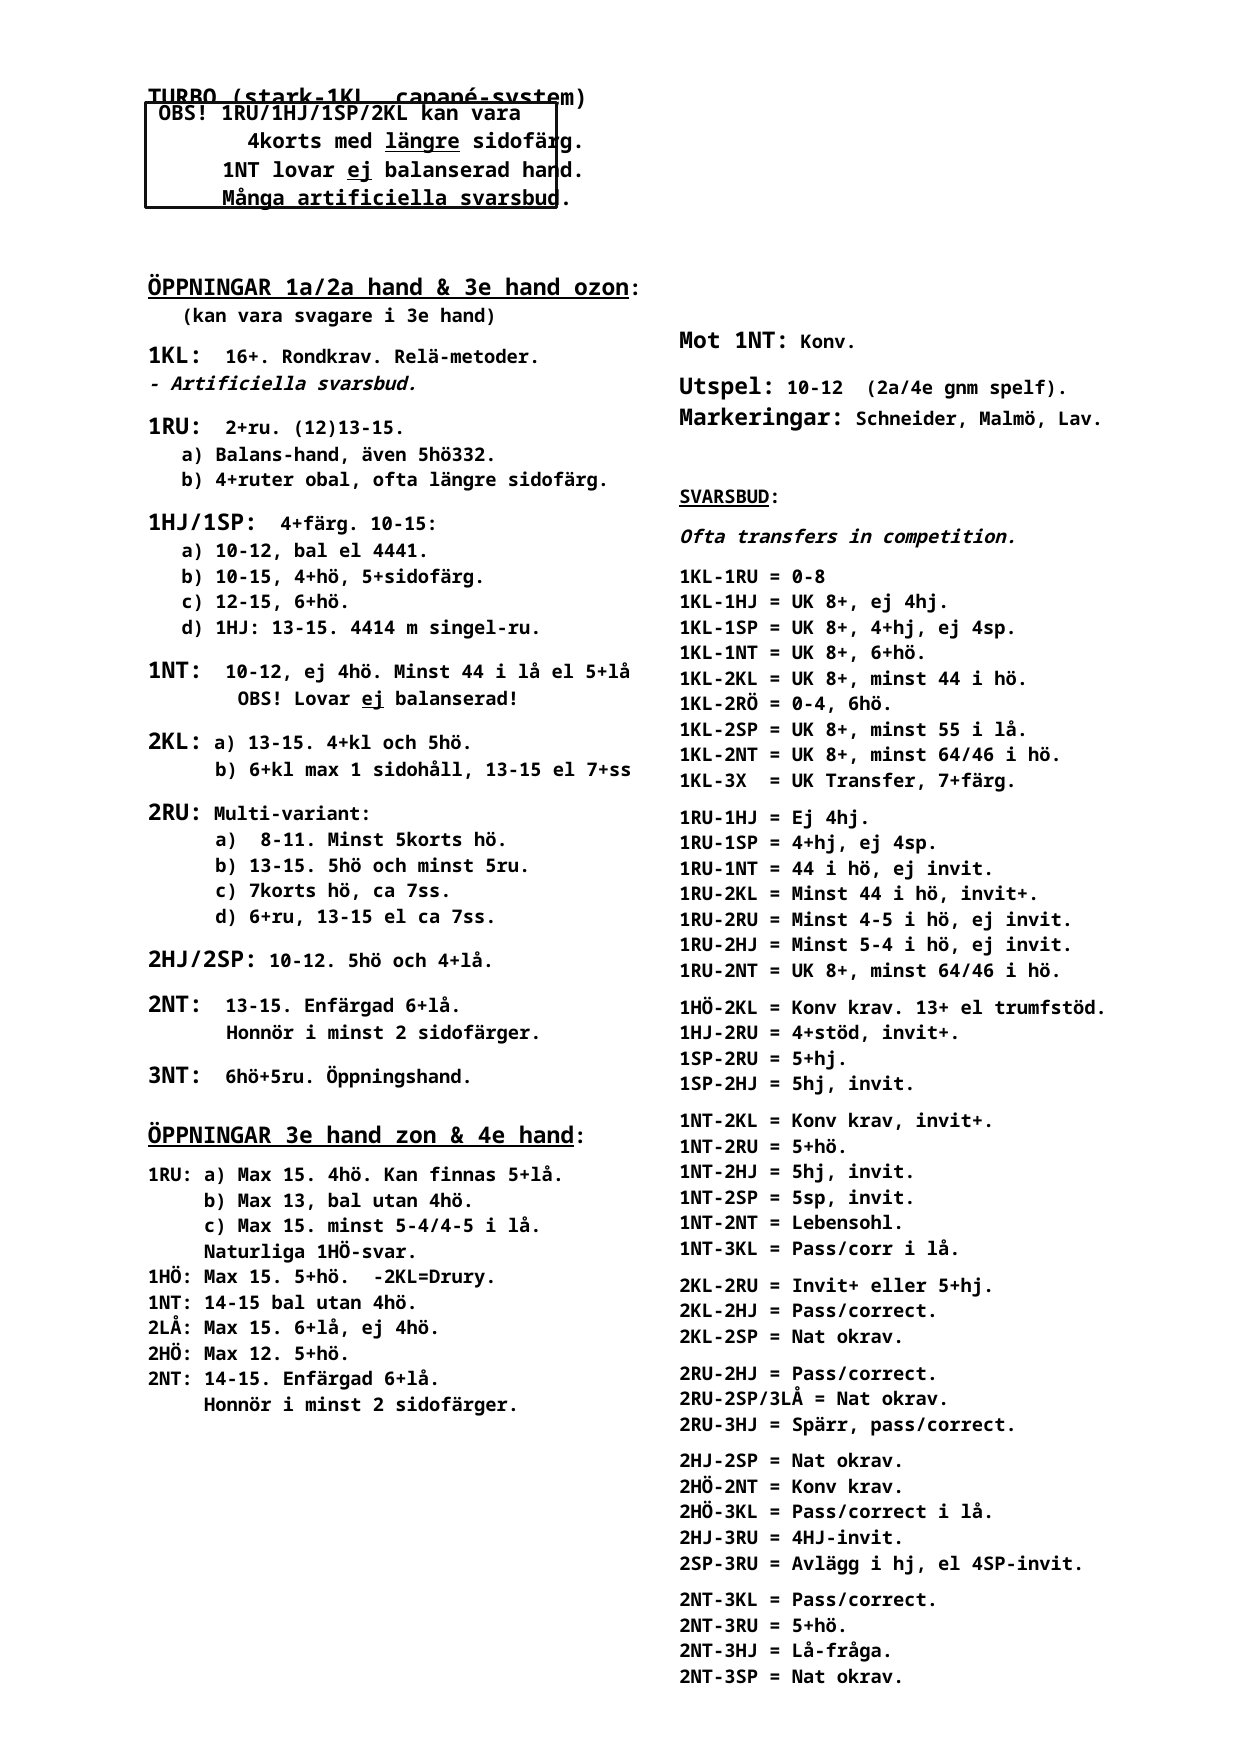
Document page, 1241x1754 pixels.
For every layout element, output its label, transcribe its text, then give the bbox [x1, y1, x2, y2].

text 1RU-1NT = 44 i hö, ej invit. [679, 855, 1211, 881]
text 2NT-3RU = 5+hö. [679, 1612, 1211, 1638]
text 2RU-2HJ = Pass/correct. [679, 1360, 1211, 1385]
text 2HJ-3RU = 4HJ-invit. [679, 1524, 1211, 1550]
text 2NT-3KL = Pass/correct. [679, 1587, 1211, 1612]
text ÖPPNINGAR 1a/2a hand & 3e hand ozon: (kan vara svagare i 3e hand) 1KL: 16+. Rondkrav. Relä-metoder. [148, 259, 679, 370]
text Mot 1NT: Konv. Utspel: 10-12 (2a/4e gnm spelf). [679, 29, 1211, 401]
text 2KL: a) 13-15. 4+kl och 5hö. b) 6+kl max 1 sidohåll, 13-15 el 7+ss 2RU: Multi-variant: a) 8-11. Minst 5korts hö. b) 13-15. 5hö och minst 5ru. c) 7korts hö, ca 7ss. d) 6+ru, 13-15 el ca 7ss. 2HJ/2SP: 10-12. 5hö och 4+lå. [148, 710, 679, 974]
text 1RU-2HJ = Minst 5-4 i hö, ej invit. 1RU-2NT = UK 8+, minst 64/46 i hö. [679, 932, 1211, 983]
text 1RU-1HJ = Ej 4hj. [679, 804, 1211, 829]
text 1NT-2SP = 5sp, invit. [679, 1184, 1211, 1209]
text 1KL-1SP = UK 8+, 4+hj, ej 4sp. [679, 614, 1211, 639]
text 1NT-2NT = Lebensohl. [679, 1209, 1211, 1235]
text 2HÖ-2NT = Konv krav. [679, 1473, 1211, 1499]
text 1HÖ-2KL = Konv krav. 13+ el trumfstöd. [679, 994, 1211, 1019]
text 1SP-2RU = 5+hj. [679, 1045, 1211, 1071]
text Ofta transfers in competition. [679, 523, 1211, 549]
text 1HJ-2RU = 4+stöd, invit+. [679, 1019, 1211, 1045]
text 1SP-2HJ = 5hj, invit. [679, 1071, 1211, 1096]
text 2KL-2HJ = Pass/correct. [679, 1297, 1211, 1323]
text 2RU-2SP/3LÅ = Nat okrav. [679, 1385, 1211, 1411]
text ÖPPNINGAR 3e hand zon & 4e hand: 1RU: a) Max 15. 4hö. Kan finnas 5+lå. b) Max 13, bal utan 4hö. c) Max 15. minst 5-4/4-5 i lå. Naturliga 1HÖ-svar. 1HÖ: Max 15. 5+hö. -2KL=Drury. 1NT: 14-15 bal utan 4hö. 2LÅ: Max 15. 6+lå, ej 4hö. 2HÖ: Max 12. 5+hö. 2NT: 14-15. Enfärgad 6+lå. Honnör i minst 2 sidofärger. [148, 1091, 679, 1723]
text 1KL-2RÖ = 0-4, 6hö. [679, 691, 1211, 716]
text 2NT-3SP = Nat okrav. [679, 1663, 1211, 1689]
text 1KL-2SP = UK 8+, minst 55 i lå. 1KL-2NT = UK 8+, minst 64/46 i hö. 1KL-3X = UK Transfer, 7+färg. [679, 716, 1211, 793]
text 1NT: 10-12, ej 4hö. Minst 44 i lå el 5+lå OBS! Lovar ej balanserad! [148, 639, 679, 710]
text 1KL-1NT = UK 8+, 6+hö. [679, 639, 1211, 665]
text c) 12-15, 6+hö. d) 1HJ: 13-15. 4414 m singel-ru. [148, 588, 679, 639]
text 1KL-2KL = UK 8+, minst 44 i hö. [679, 665, 1211, 691]
text 2HÖ-3KL = Pass/correct i lå. [679, 1499, 1211, 1524]
text 2SP-3RU = Avlägg i hj, el 4SP-invit. [679, 1550, 1211, 1575]
text SVARSBUD: [679, 432, 1211, 509]
text 2KL-2RU = Invit+ eller 5+hj. [679, 1272, 1211, 1297]
text 2KL-2SP = Nat okrav. [679, 1323, 1211, 1348]
text 1KL-1HJ = UK 8+, ej 4hj. [679, 588, 1211, 614]
text 1RU-2KL = Minst 44 i hö, invit+. [679, 881, 1211, 906]
text 2NT-3HJ = Lå-fråga. [679, 1638, 1211, 1663]
text Markeringar: Schneider, Malmö, Lav. [679, 401, 1211, 432]
text - Artificiella svarsbud. 1RU: 2+ru. (12)13-15. a) Balans-hand, även 5hö332. b) 4+ruter obal, ofta längre sidofärg. 1HJ/1SP: 4+färg. 10-15: a) 10-12, bal el 4441. b) 10-15, 4+hö, 5+sidofärg. [148, 370, 679, 588]
text 2NT: 13-15. Enfärgad 6+lå. Honnör i minst 2 sidofärger. [148, 974, 679, 1045]
text 1RU-1SP = 4+hj, ej 4sp. [679, 829, 1211, 855]
text 2RU-3HJ = Spärr, pass/correct. [679, 1411, 1211, 1436]
text TURBO (stark-1KL, canapé-system) [148, 29, 679, 157]
text 1KL-1RU = 0-8 [679, 549, 1211, 588]
text 1NT-2KL = Konv krav, invit+. [679, 1107, 1211, 1133]
text l [148, 157, 679, 259]
text 1NT-2HJ = 5hj, invit. [679, 1158, 1211, 1184]
text 1NT-3KL = Pass/corr i lå. [679, 1235, 1211, 1261]
text 1NT-2RU = 5+hö. [679, 1133, 1211, 1158]
text 1RU-2RU = Minst 4-5 i hö, ej invit. [679, 906, 1211, 932]
text 2HJ-2SP = Nat okrav. [679, 1448, 1211, 1473]
text 3NT: 6hö+5ru. Öppningshand. [148, 1045, 679, 1091]
